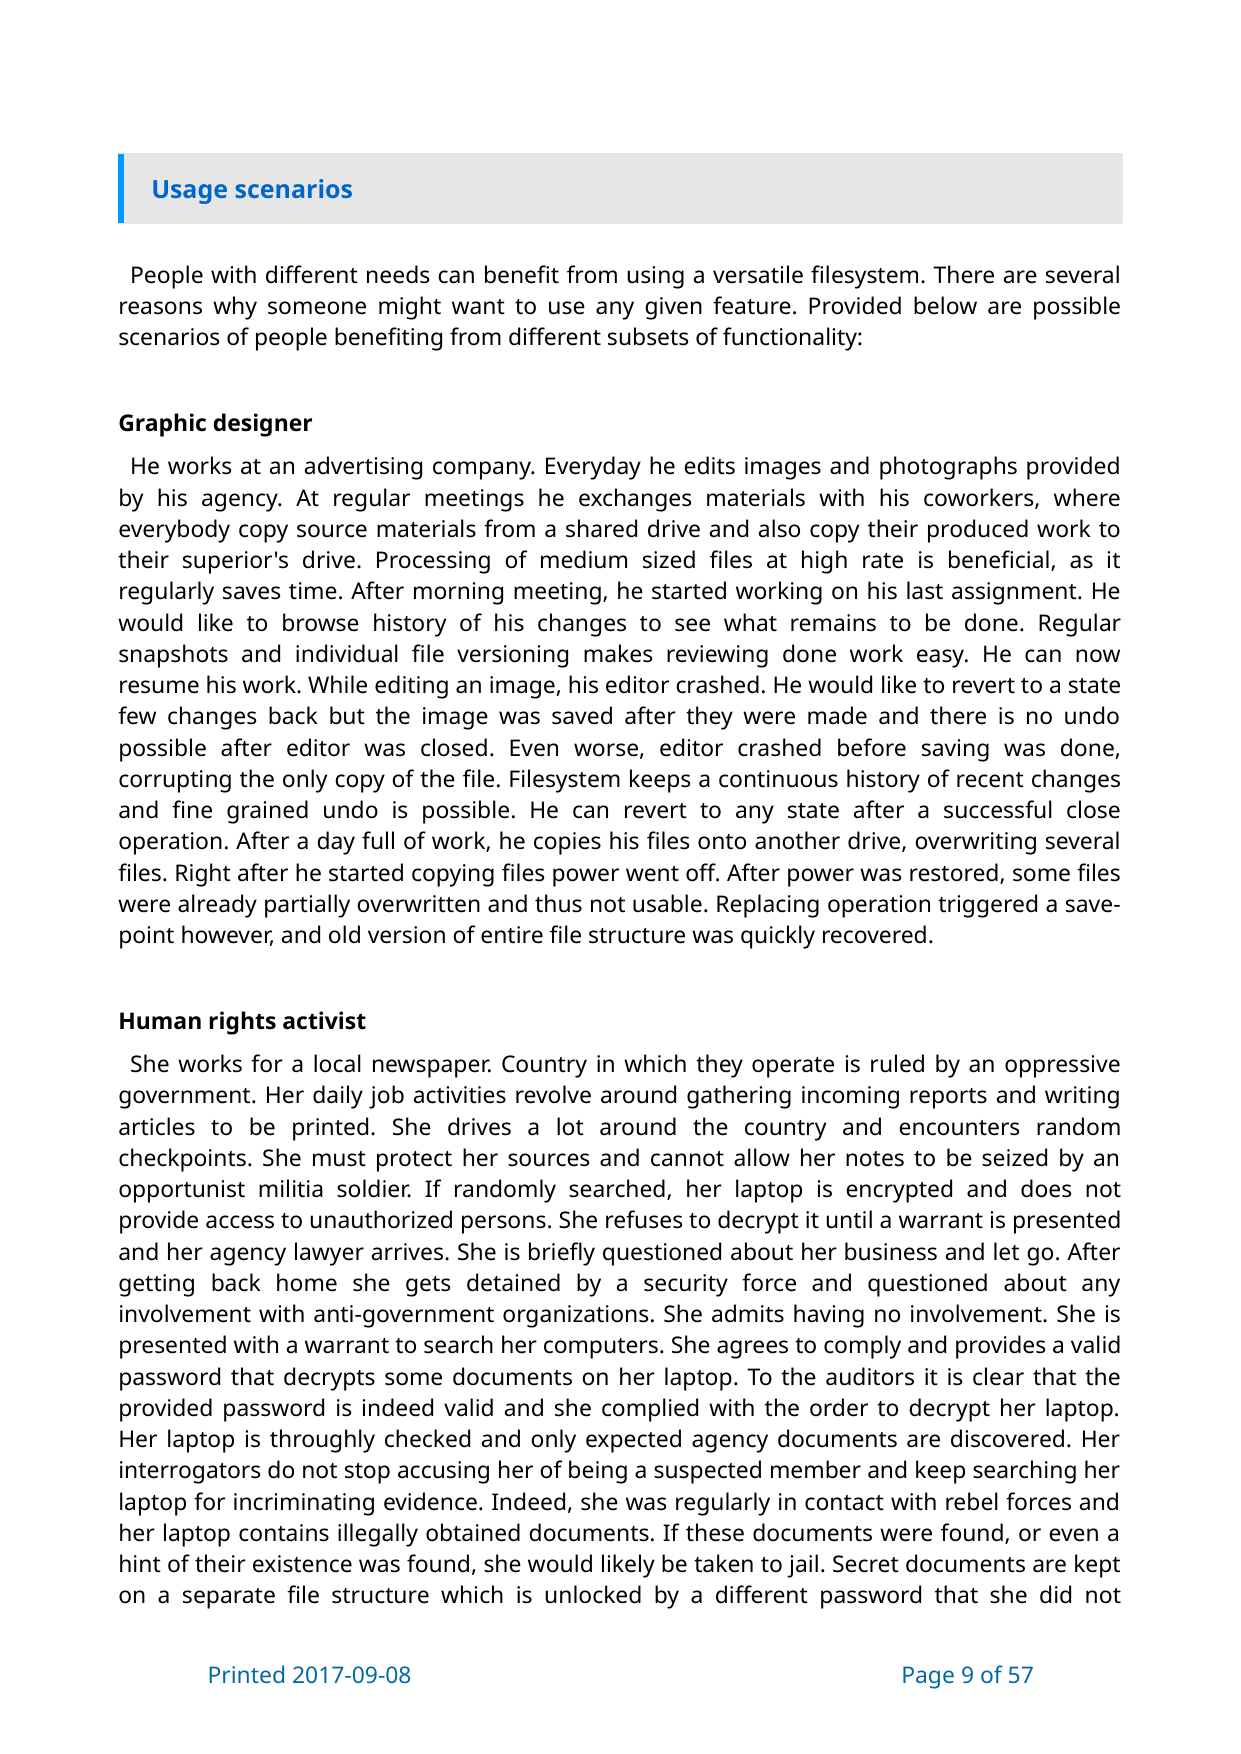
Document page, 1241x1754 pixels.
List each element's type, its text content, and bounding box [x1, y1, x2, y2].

text People with different needs can benefit from using a versatile filesystem. There are several reasons why someone might want to use any given feature. Provided below are possible scenarios of people benefiting from different subsets of functionality: [118, 259, 1122, 352]
subtitle Graphic designer [118, 407, 1122, 438]
subtitle Usage scenarios [124, 155, 1122, 223]
subtitle Human rights activist [118, 1005, 1122, 1036]
text She works for a local newspaper. Country in which they operate is ruled by an oppressive government. Her daily job activities revolve around gathering incoming reports and writing articles to be printed. She drives a lot around the country and encounters random checkpoints. She must protect her sources and cannot allow her notes to be seized by an opportunist militia soldier. If randomly searched, her laptop is encrypted and does not provide access to unauthorized persons. She refuses to decrypt it until a warrant is presented and her agency lawyer arrives. She is briefly questioned about her business and let go. After getting back home she gets detained by a security force and questioned about any involvement with anti-government organizations. She admits having no involvement. She is presented with a warrant to search her computers. She agrees to comply and provides a valid password that decrypts some documents on her laptop. To the auditors it is clear that the provided password is indeed valid and she complied with the order to decrypt her laptop. Her laptop is throughly checked and only expected agency documents are discovered. Her interrogators do not stop accusing her of being a suspected member and keep searching her laptop for incriminating evidence. Indeed, she was regularly in contact with rebel forces and her laptop contains illegally obtained documents. If these documents were found, or even a hint of their existence was found, she would likely be taken to jail. Secret documents are kept on a separate file structure which is unlocked by a different password that she did not [118, 1048, 1122, 1611]
text He works at an advertising company. Everyday he edits images and photographs provided by his agency. At regular meetings he exchanges materials with his coworkers, where everybody copy source materials from a shared drive and also copy their produced work to their superior's drive. Processing of medium sized files at high rate is beneficial, as it regularly saves time. After morning meeting, he started working on his last assignment. He would like to browse history of his changes to see what remains to be done. Regular snapshots and individual file versioning makes reviewing done work easy. He can now resume his work. While editing an image, his editor crashed. He would like to revert to a state few changes back but the image was saved after they were made and there is no undo possible after editor was closed. Even worse, editor crashed before saving was done, corrupting the only copy of the file. Filesystem keeps a continuous history of recent changes and fine grained undo is possible. He can revert to any state after a successful close operation. After a day full of work, he copies his files onto another drive, overwriting several files. Right after he started copying files power went off. After power was restored, some files were already partially overwritten and thus not usable. Replacing operation triggered a save-point however, and old version of entire file structure was quickly recovered. [118, 450, 1122, 950]
